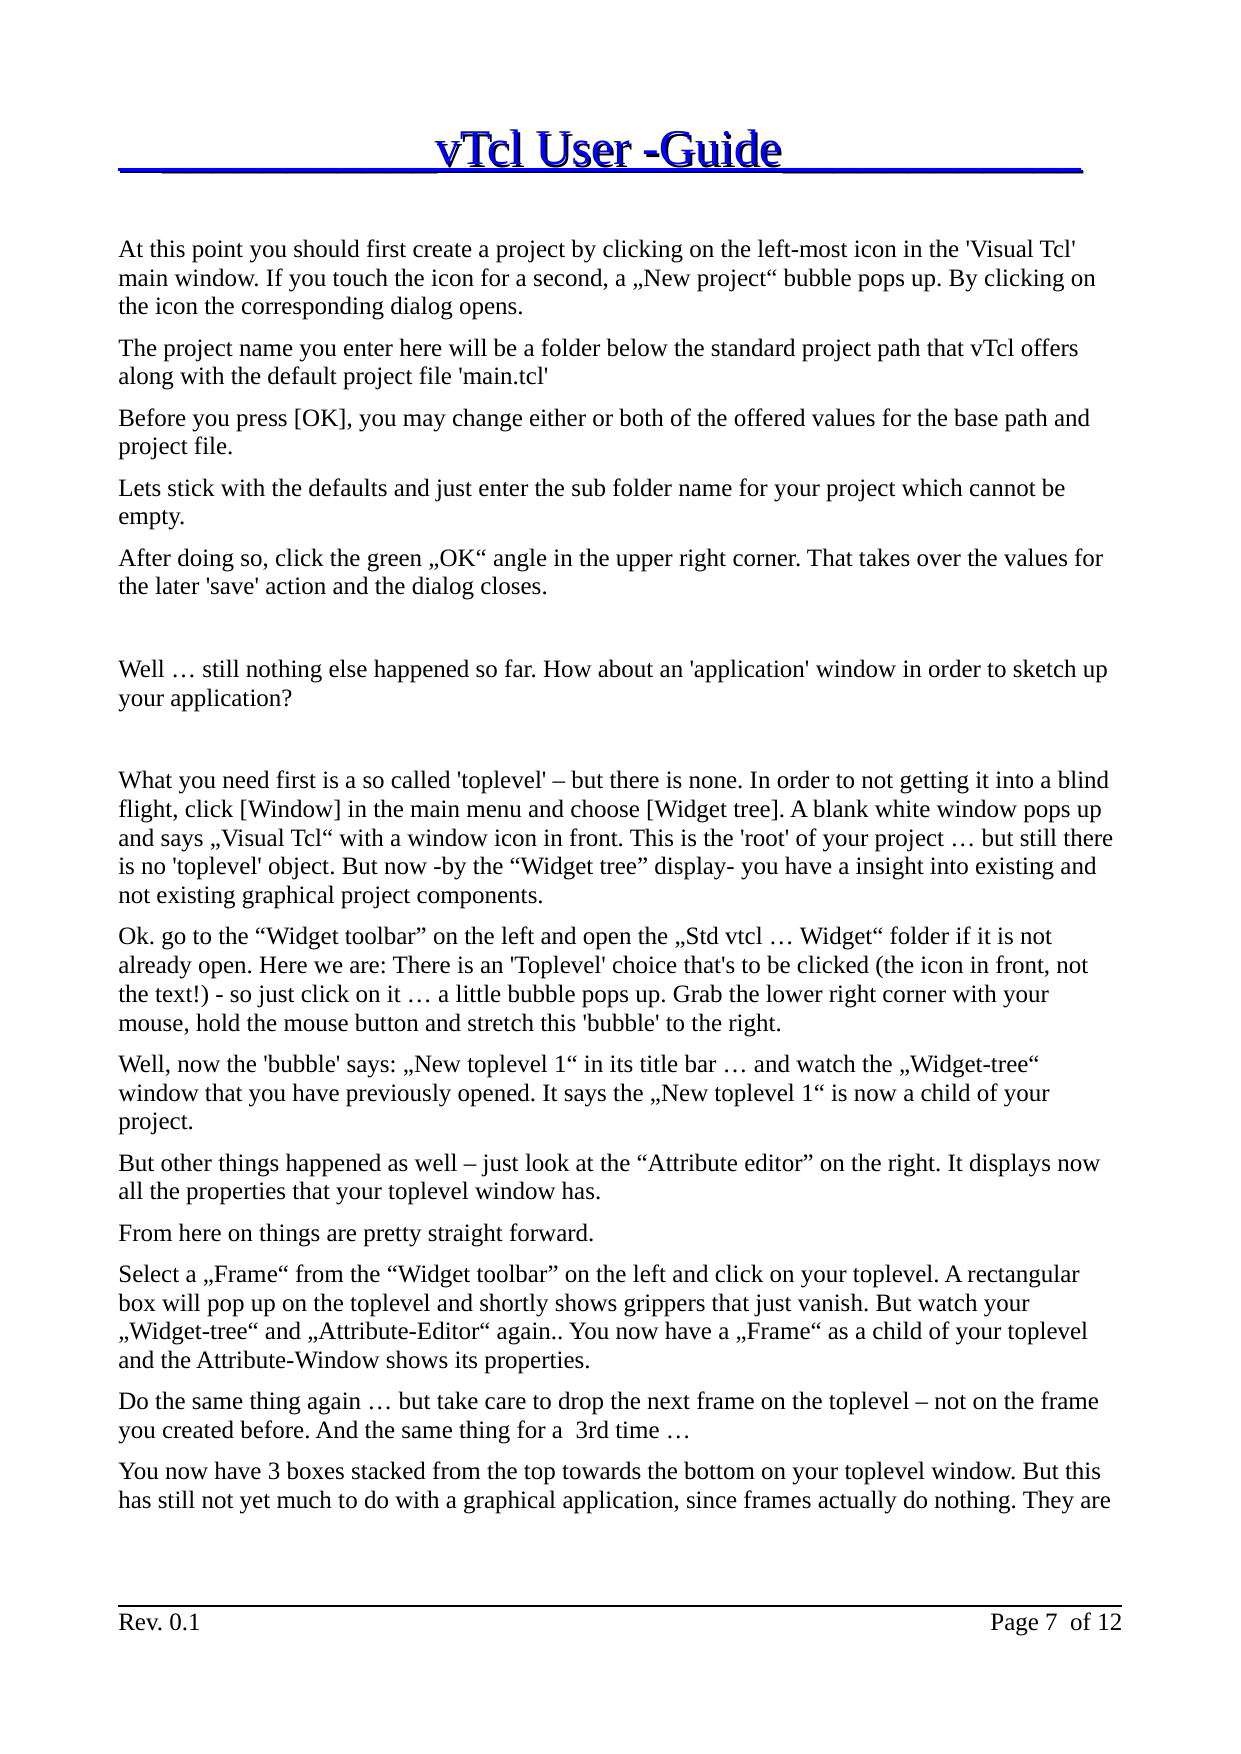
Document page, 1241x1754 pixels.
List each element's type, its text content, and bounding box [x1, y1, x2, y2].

text Lets stick with the defaults and just enter the sub folder name for your project which cannot be empty. [118, 473, 1122, 530]
text After doing so, click the green „OK“ angle in the upper right corner. That takes over the values for the later 'save' action and the dialog closes. [118, 543, 1122, 600]
text Do the same thing again … but take care to drop the next frame on the toplevel – not on the frame you created before. And the same thing for a 3rd time … [118, 1386, 1122, 1444]
text But other things happened as well – just look at the “Attribute editor” on the right. It displays now all the properties that your toplevel window has. [118, 1148, 1122, 1205]
text Well … still nothing else happened so far. How about an 'application' window in order to sketch up your application? [118, 654, 1122, 711]
text From here on things are pretty straight forward. [118, 1218, 1122, 1246]
text What you need first is a so called 'toplevel' – but there is none. In order to not getting it into a blind flight, click [Window] in the main menu and choose [Widget tree]. A blank white window pops up and says „Visual Tcl“ with a window icon in front. This is the 'root' of your project … but still there is no 'toplevel' object. But now -by the “Widget tree” display- you have a insight into existing and not existing graphical project components. [118, 765, 1122, 909]
text Select a „Frame“ from the “Widget toolbar” on the left and click on your toplevel. A rectangular box will pop up on the toplevel and shortly shows grippers that just vanish. But watch your „Widget-tree“ and „Attribute-Editor“ again.. You now have a „Frame“ as a child of your toplevel and the Attribute-Window shows its properties. [118, 1259, 1122, 1374]
text Well, now the 'bubble' says: „New toplevel 1“ in its title bar … and watch the „Widget-tree“ window that you have previously opened. It says the „New toplevel 1“ is now a child of your project. [118, 1049, 1122, 1135]
text Ok. go to the “Widget toolbar” on the left and open the „Std vtcl … Widget“ folder if it is not already open. Here we are: There is an 'Toplevel' choice that's to be clicked (the icon in front, not the text!) - so just click on it … a little bubble pops up. Grab the lower right corner with your mouse, hold the mouse button and stretch this 'bubble' to the right. [118, 921, 1122, 1036]
text You now have 3 boxes stacked from the top towards the bottom on your toplevel window. But this has still not yet much to do with a graphical application, since frames actually do nothing. They are [118, 1456, 1122, 1514]
text The project name you enter here will be a folder below the standard project path that vTcl offers along with the default project file 'main.tcl' [118, 333, 1122, 390]
text At this point you should first create a project by clicking on the left-most icon in the 'Visual Tcl' main window. If you touch the icon for a second, a „New project“ bubble pops up. By clicking on the icon the corresponding dialog opens. [118, 234, 1122, 320]
text Before you press [OK], you may change either or both of the offered values for the base path and project file. [118, 403, 1122, 460]
